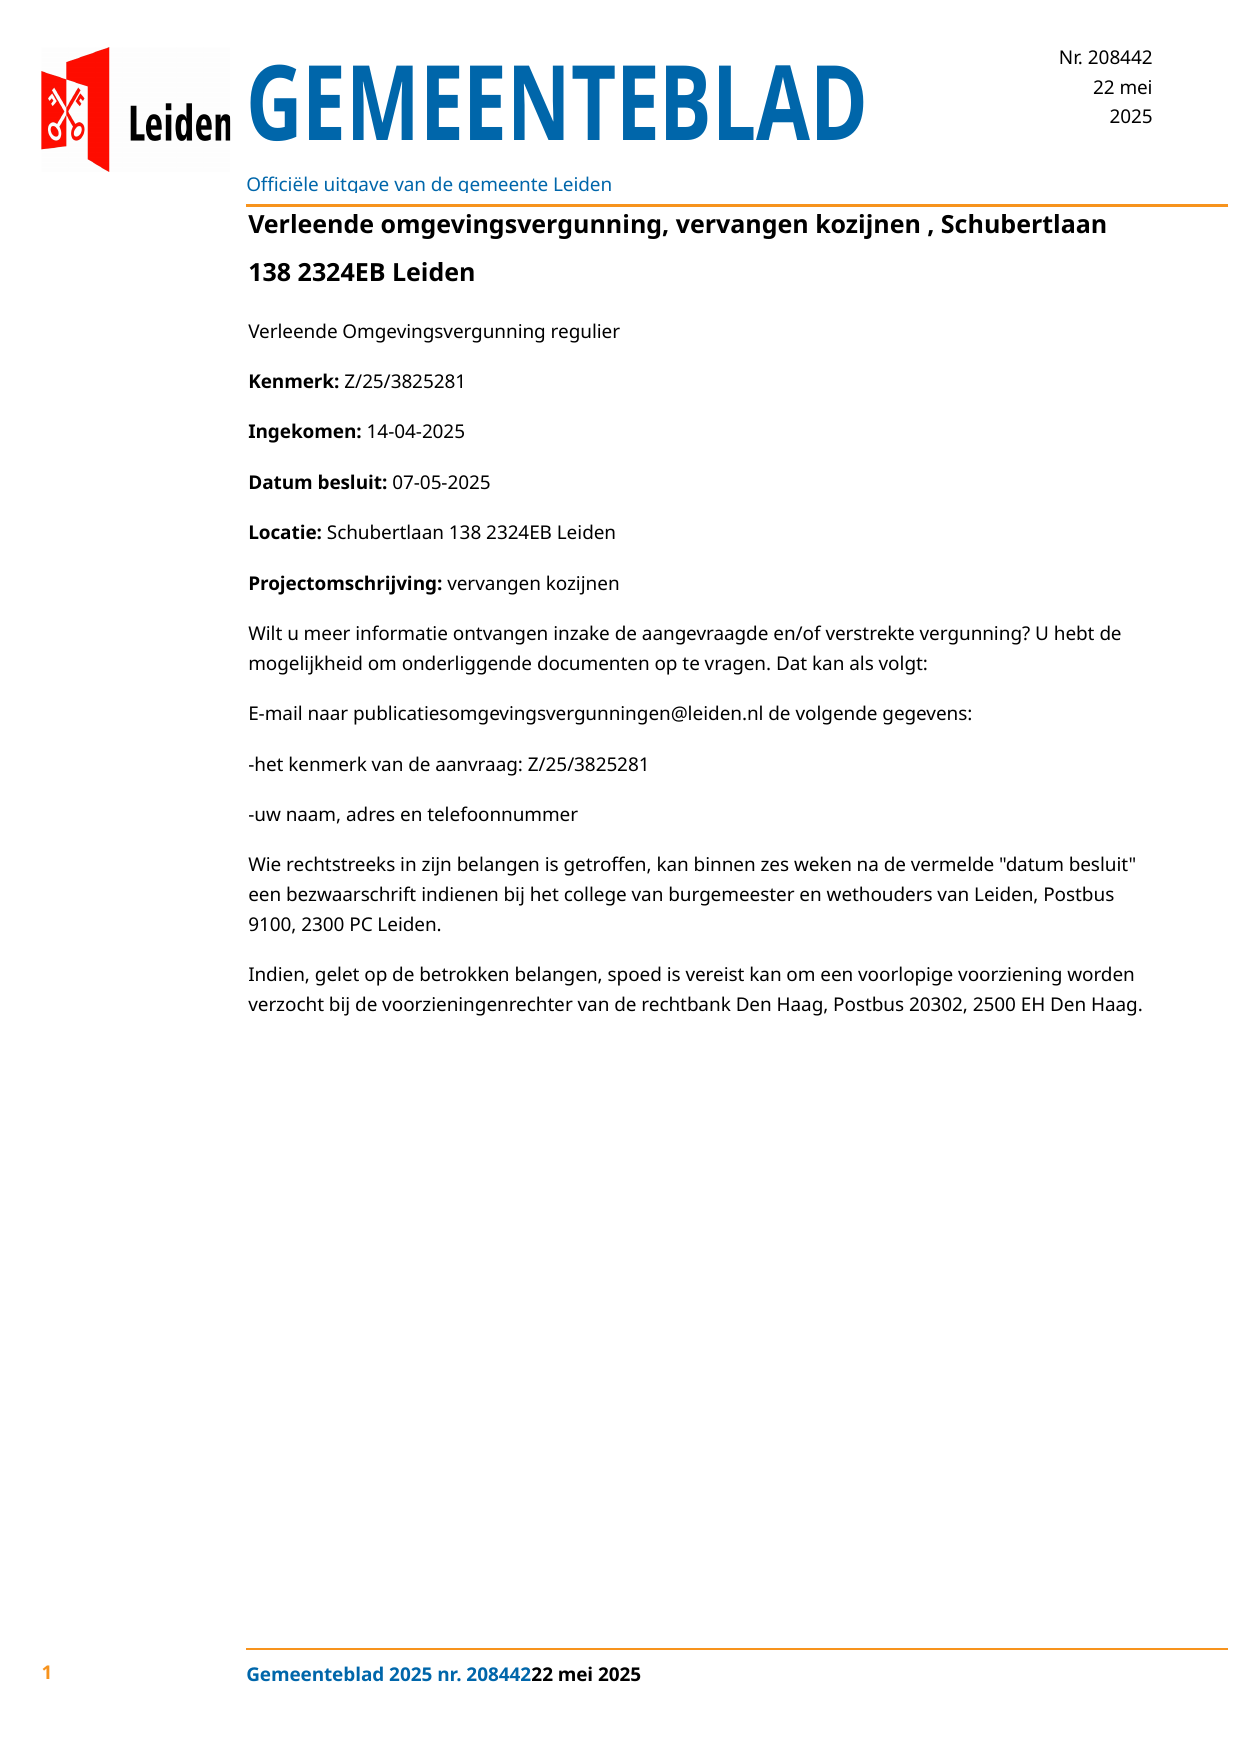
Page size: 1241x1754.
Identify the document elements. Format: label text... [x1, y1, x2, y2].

text Indien, gelet op de betrokken belangen, spoed is vereist kan om een voorlopige voorziening worden verzocht bij de voorzieningenrechter van de rechtbank Den Haag, Postbus 20302, 2500 EH Den Haag. [248, 961, 1152, 1017]
text Kenmerk: Z/25/3825281 [248, 368, 1152, 394]
text E-mail naar publicatiesomgevingsvergunningen@leiden.nl de volgende gegevens: [248, 700, 1152, 726]
picture [41, 47, 231, 172]
text Ingekomen: 14-04-2025 [248, 419, 1152, 444]
text -het kenmerk van de aanvraag: Z/25/3825281 [248, 751, 1152, 777]
text Wilt u meer informatie ontvangen inzake de aangevraagde en/of verstrekte vergunning? U hebt de mogelijkheid om onderliggende documenten op te vragen. Dat kan als volgt: [248, 620, 1152, 676]
text Locatie: Schubertlaan 138 2324EB Leiden [248, 519, 1152, 545]
text Verleende omgevingsvergunning, vervangen kozijnen , Schubertlaan 138 2324EB Leiden [248, 207, 1152, 288]
text -uw naam, adres en telefoonnummer [248, 801, 1152, 827]
text Wie rechtstreeks in zijn belangen is getroffen, kan binnen zes weken na de vermelde "datum besluit" een bezwaarschrift indienen bij het college van burgemeester en wethouders van Leiden, Postbus 9100, 2300 PC Leiden. [248, 852, 1152, 937]
text Verleende Omgevingsvergunning regulier [248, 318, 1152, 344]
text Datum besluit: 07-05-2025 [248, 469, 1152, 495]
text Projectomschrijving: vervangen kozijnen [248, 570, 1152, 596]
